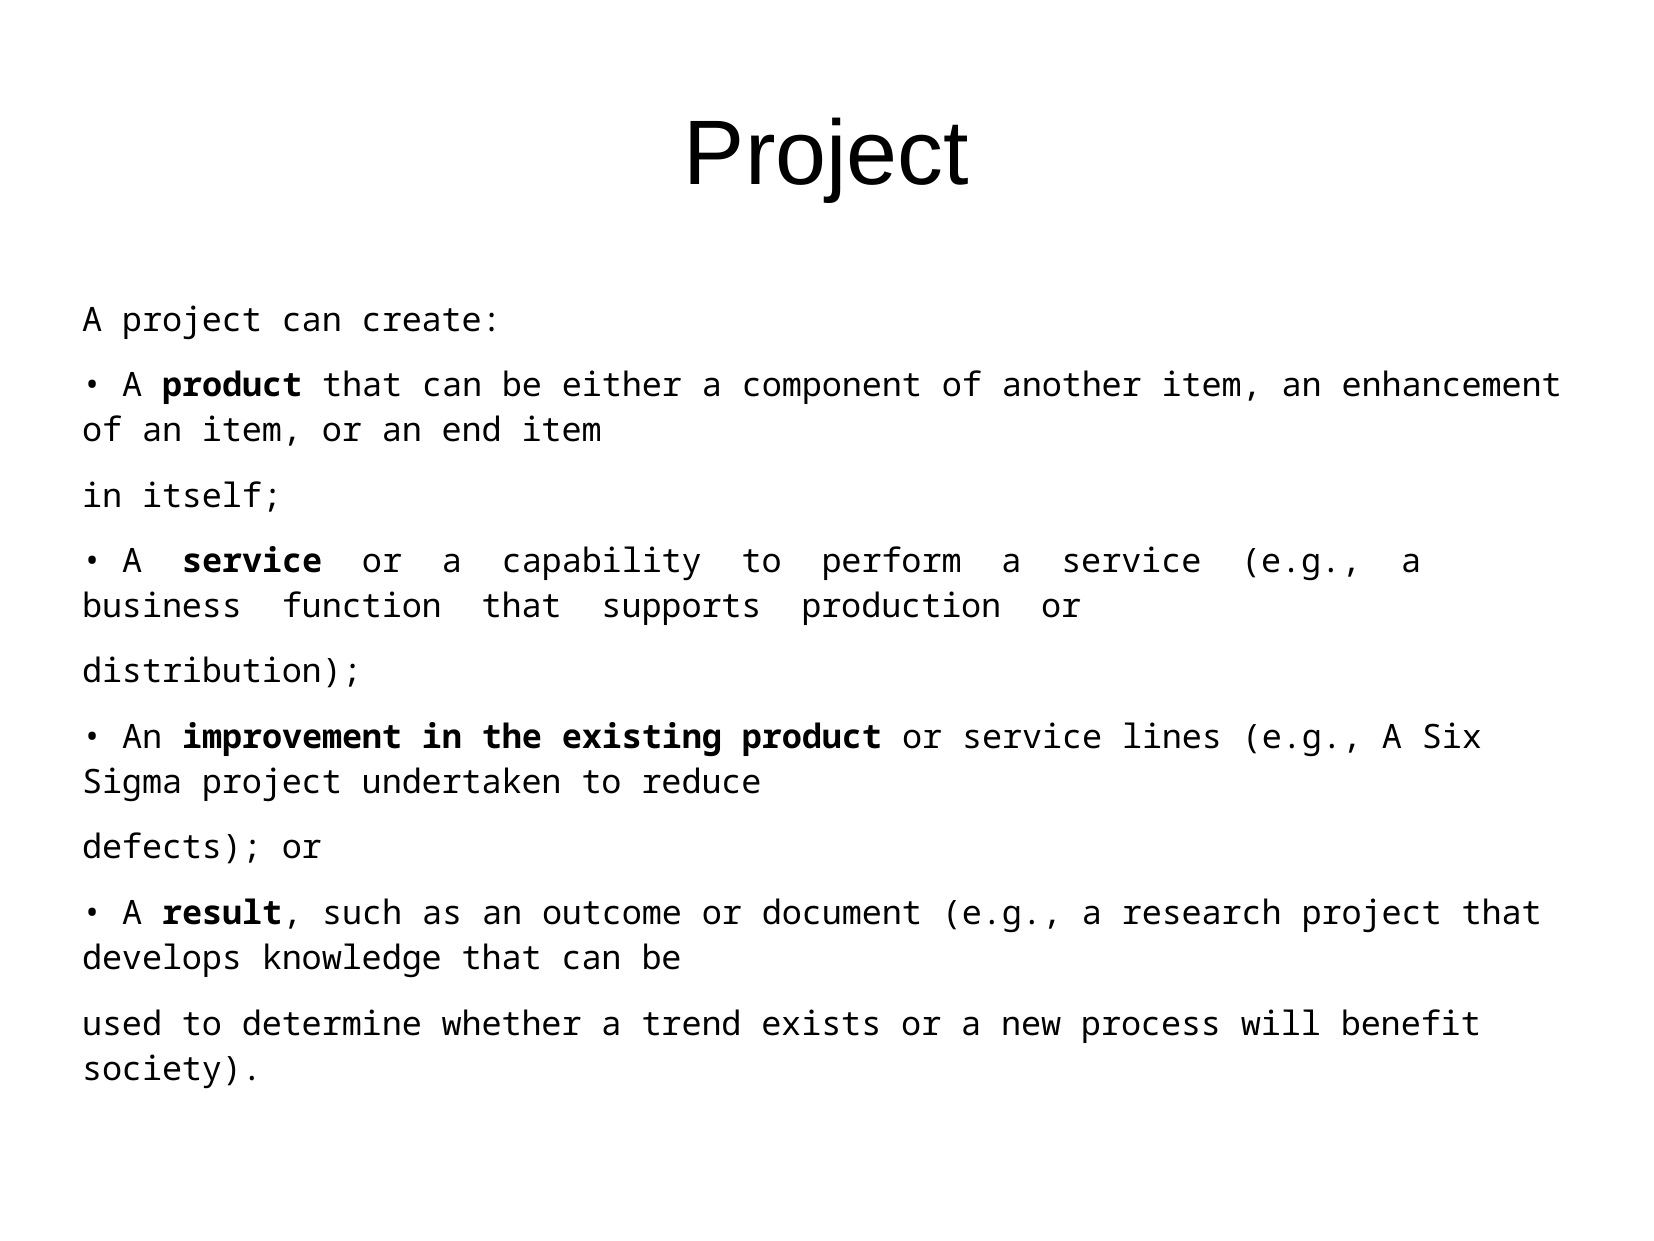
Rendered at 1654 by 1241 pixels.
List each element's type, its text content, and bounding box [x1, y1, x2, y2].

title Project [82, 49, 1571, 257]
list A project can create: • A product that can be either a component of another item, an enhancement of an item, or an end item in itself; • A service or a capability to perform a service (e.g., a business function that supports production or distribution); • An improvement in the existing product or service lines (e.g., A Six Sigma project undertaken to reduce defects); or • A result, such as an outcome or document (e.g., a research project that develops knowledge that can be used to determine whether a trend exists or a new process will benefit society). [82, 295, 1571, 1099]
